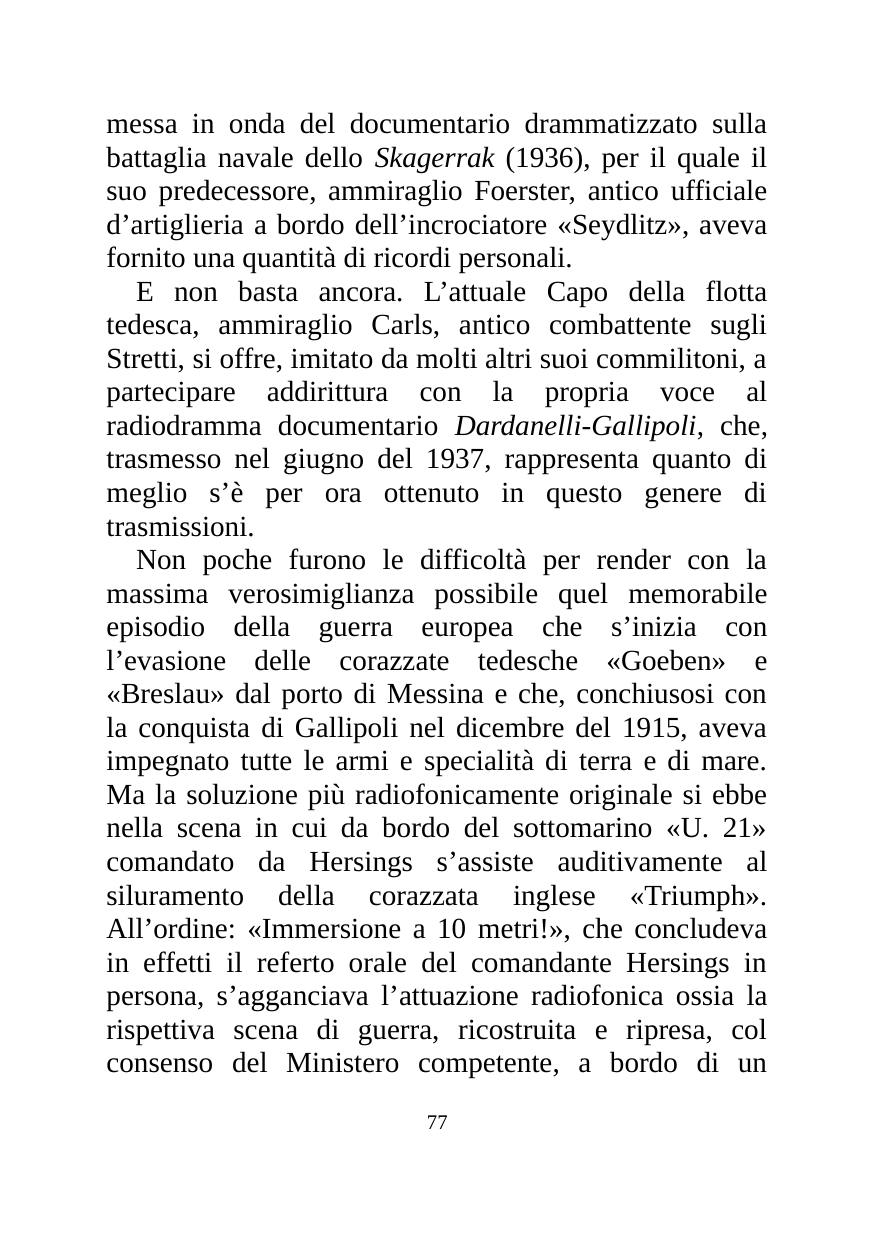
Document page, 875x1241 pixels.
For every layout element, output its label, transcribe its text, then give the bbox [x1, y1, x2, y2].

text messa in onda del documentario drammatizzato sulla battaglia navale dello Skagerrak (1936), per il quale il suo predecessore, ammiraglio Foerster, antico ufficiale d’artiglieria a bordo dell’incrociatore «Seydlitz», aveva fornito una quantità di ricordi personali. [106, 106, 768, 274]
text Non poche furono le difficoltà per render con la massima verosimiglianza possibile quel memorabile episodio della guerra europea che s’inizia con l’evasione delle corazzate tedesche «Goeben» e «Breslau» dal porto di Messina e che, conchiusosi con la conquista di Gallipoli nel dicembre del 1915, aveva impegnato tutte le armi e specialità di terra e di mare. Ma la soluzione più radiofonicamente originale si ebbe nella scena in cui da bordo del sottomarino «U. 21» comandato da Hersings s’assiste auditivamente al siluramento della corazzata inglese «Triumph». All’ordine: «Immersione a 10 metri!», che concludeva in effetti il referto orale del comandante Hersings in persona, s’agganciava l’attuazione radiofonica ossia la rispettiva scena di guerra, ricostruita e ripresa, col consenso del Ministero competente, a bordo di un [106, 542, 768, 1079]
text E non basta ancora. L’attuale Capo della flotta tedesca, ammiraglio Carls, antico combattente sugli Stretti, si offre, imitato da molti altri suoi commilitoni, a partecipare addirittura con la propria voce al radiodramma documentario Dardanelli-Gallipoli, che, trasmesso nel giugno del 1937, rappresenta quanto di meglio s’è per ora ottenuto in questo genere di trasmissioni. [106, 274, 768, 542]
